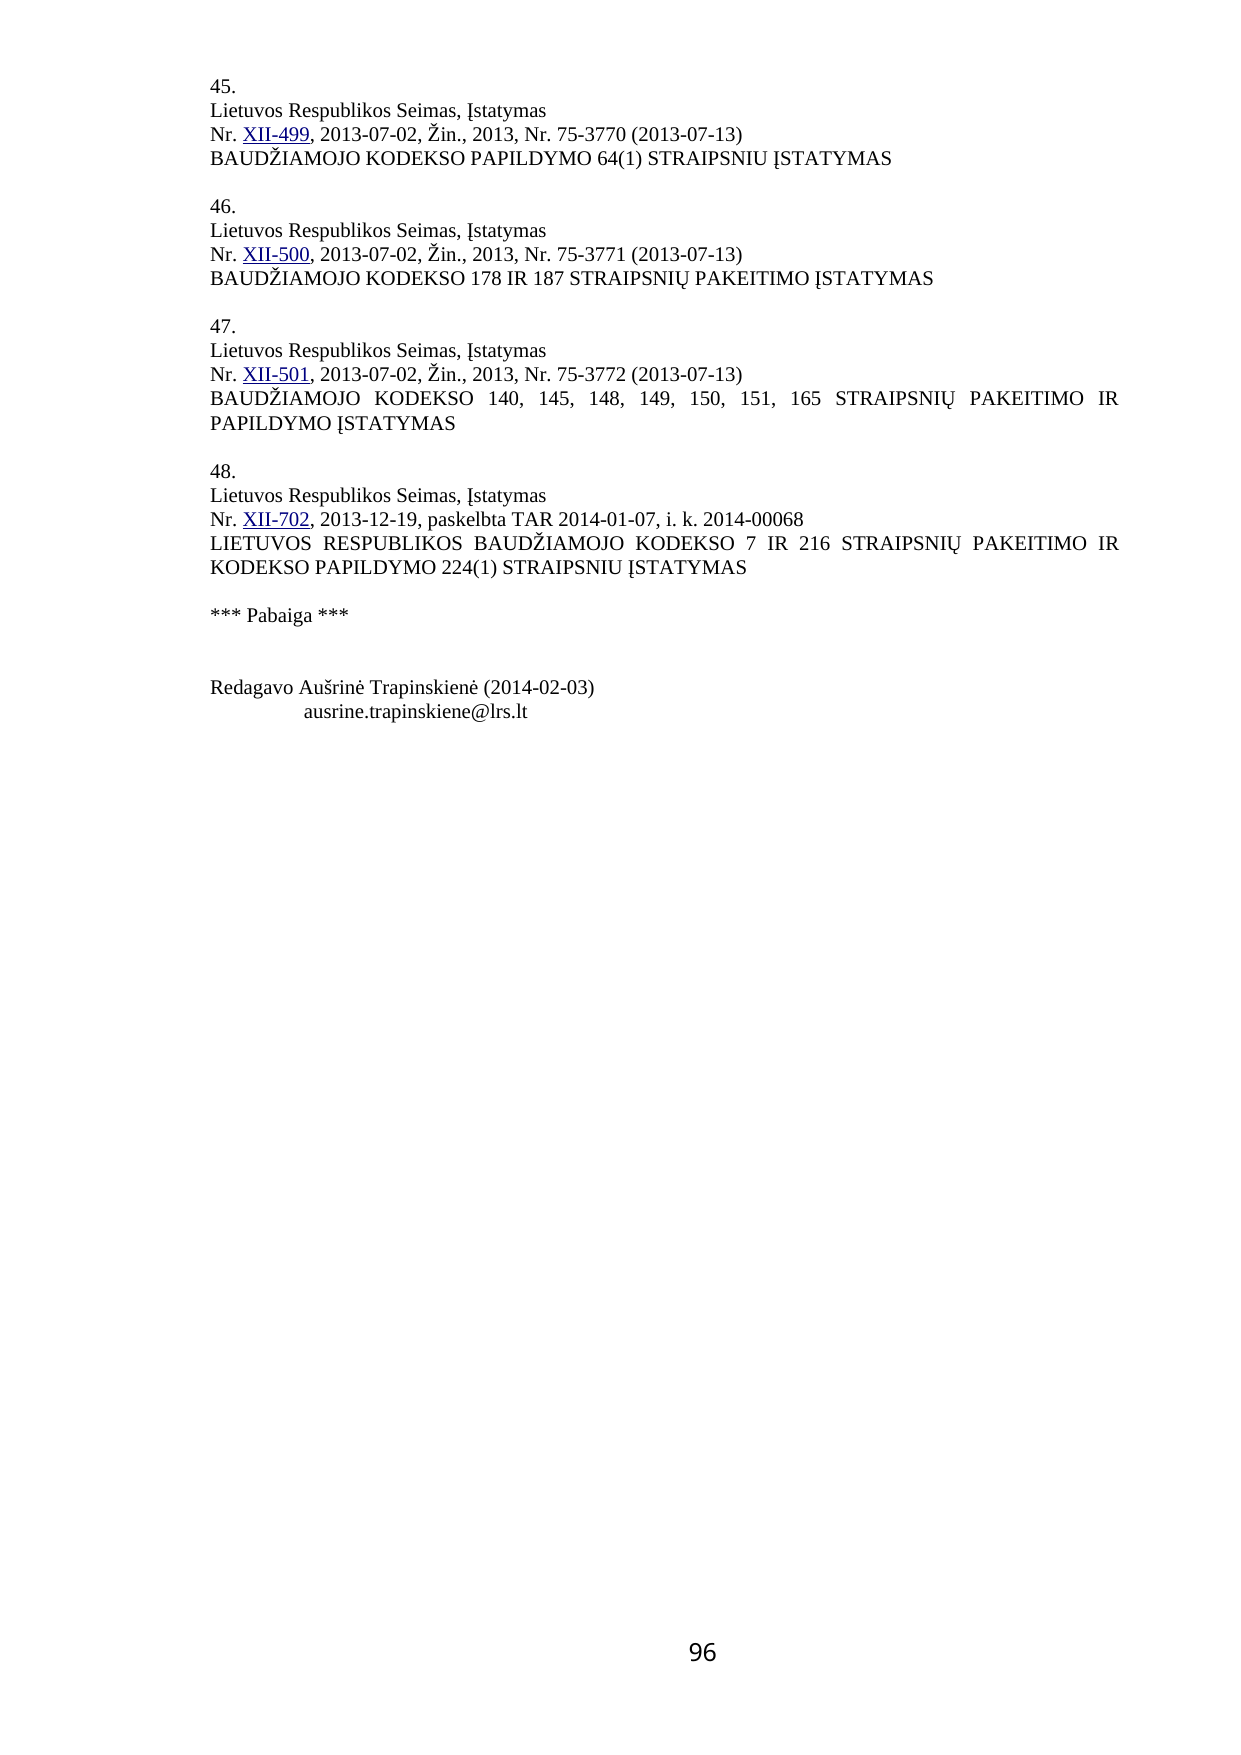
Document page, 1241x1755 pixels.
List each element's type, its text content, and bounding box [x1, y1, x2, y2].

text Nr. XII-501, 2013-07-02, Žin., 2013, Nr. 75-3772 (2013-07-13) [210, 362, 1120, 386]
text *** Pabaiga *** [210, 603, 1120, 627]
text BAUDŽIAMOJO KODEKSO 140, 145, 148, 149, 150, 151, 165 STRAIPSNIŲ PAKEITIMO IR PAPILDYMO ĮSTATYMAS [210, 386, 1120, 434]
text Lietuvos Respublikos Seimas, Įstatymas [210, 483, 1120, 507]
text ausrine.trapinskiene@lrs.lt [210, 699, 1120, 723]
text Nr. XII-499, 2013-07-02, Žin., 2013, Nr. 75-3770 (2013-07-13) [210, 122, 1120, 146]
text BAUDŽIAMOJO KODEKSO PAPILDYMO 64(1) STRAIPSNIU ĮSTATYMAS [210, 146, 1120, 170]
text Nr. XII-702, 2013-12-19, paskelbta TAR 2014-01-07, i. k. 2014-00068 [210, 507, 1120, 531]
text Lietuvos Respublikos Seimas, Įstatymas [210, 98, 1120, 122]
text LIETUVOS RESPUBLIKOS BAUDŽIAMOJO KODEKSO 7 IR 216 STRAIPSNIŲ PAKEITIMO IR KODEKSO PAPILDYMO 224(1) STRAIPSNIU ĮSTATYMAS [210, 531, 1120, 579]
text 47. [210, 314, 1120, 338]
text Lietuvos Respublikos Seimas, Įstatymas [210, 338, 1120, 362]
text Lietuvos Respublikos Seimas, Įstatymas [210, 218, 1120, 242]
text BAUDŽIAMOJO KODEKSO 178 IR 187 STRAIPSNIŲ PAKEITIMO ĮSTATYMAS [210, 266, 1120, 290]
text Redagavo Aušrinė Trapinskienė (2014-02-03) [210, 675, 1120, 699]
text 46. [210, 194, 1120, 218]
text 48. [210, 458, 1120, 483]
text Nr. XII-500, 2013-07-02, Žin., 2013, Nr. 75-3771 (2013-07-13) [210, 242, 1120, 266]
text 45. [210, 73, 1120, 98]
